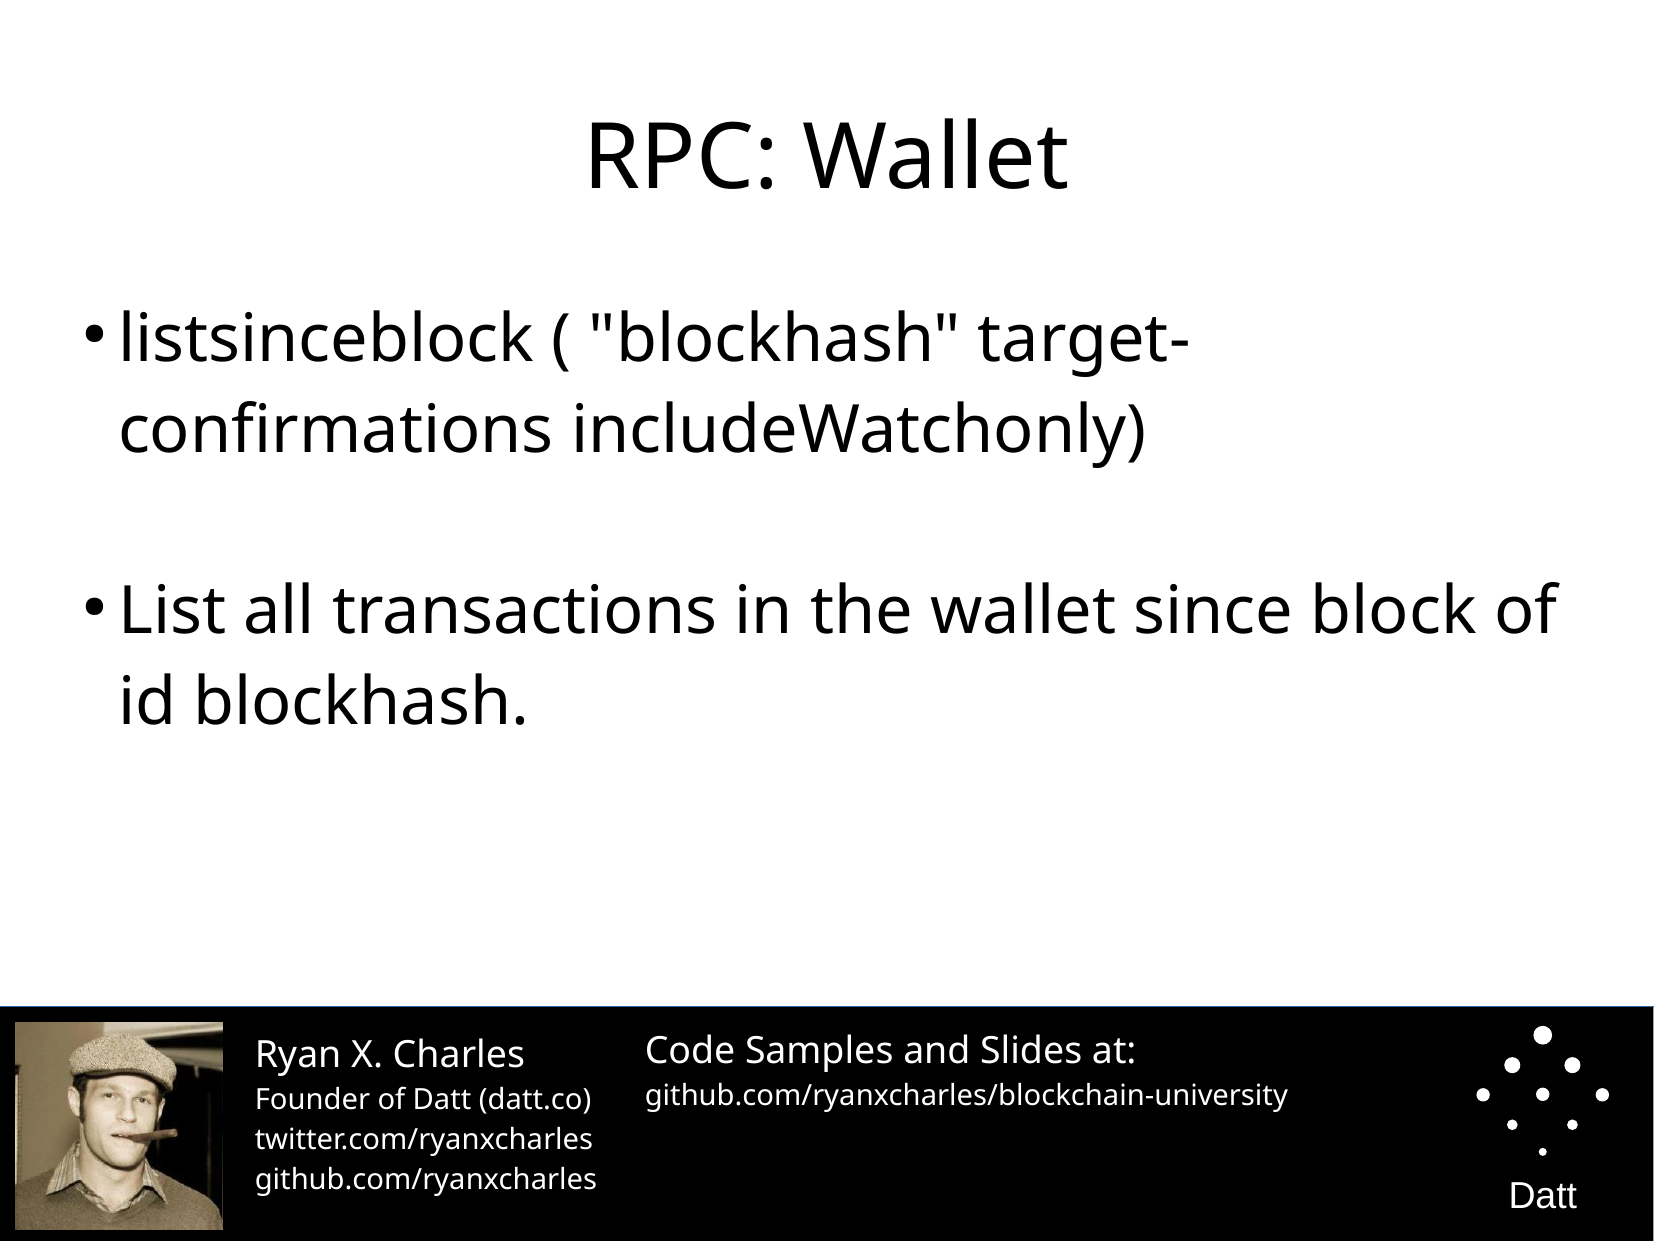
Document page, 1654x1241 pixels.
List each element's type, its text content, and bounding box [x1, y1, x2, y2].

title RPC: Wallet [82, 49, 1571, 257]
text_box Code Samples and Slides at: github.com/ryanxcharles/blockchain-university [630, 1015, 1403, 1156]
picture [15, 1022, 223, 1231]
picture [1475, 1023, 1611, 1159]
text_box Ryan X. Charles Founder of Datt (datt.co) twitter.com/ryanxcharles github.com/ryanxcharles [240, 1020, 976, 1241]
text_box [0, 1006, 1654, 1241]
text_box Datt [1452, 1167, 1633, 1241]
subtitle listsinceblock ( "blockhash" target-confirmations includeWatchonly) List all transactions in the wallet since block of id blockhash. [82, 290, 1571, 1006]
